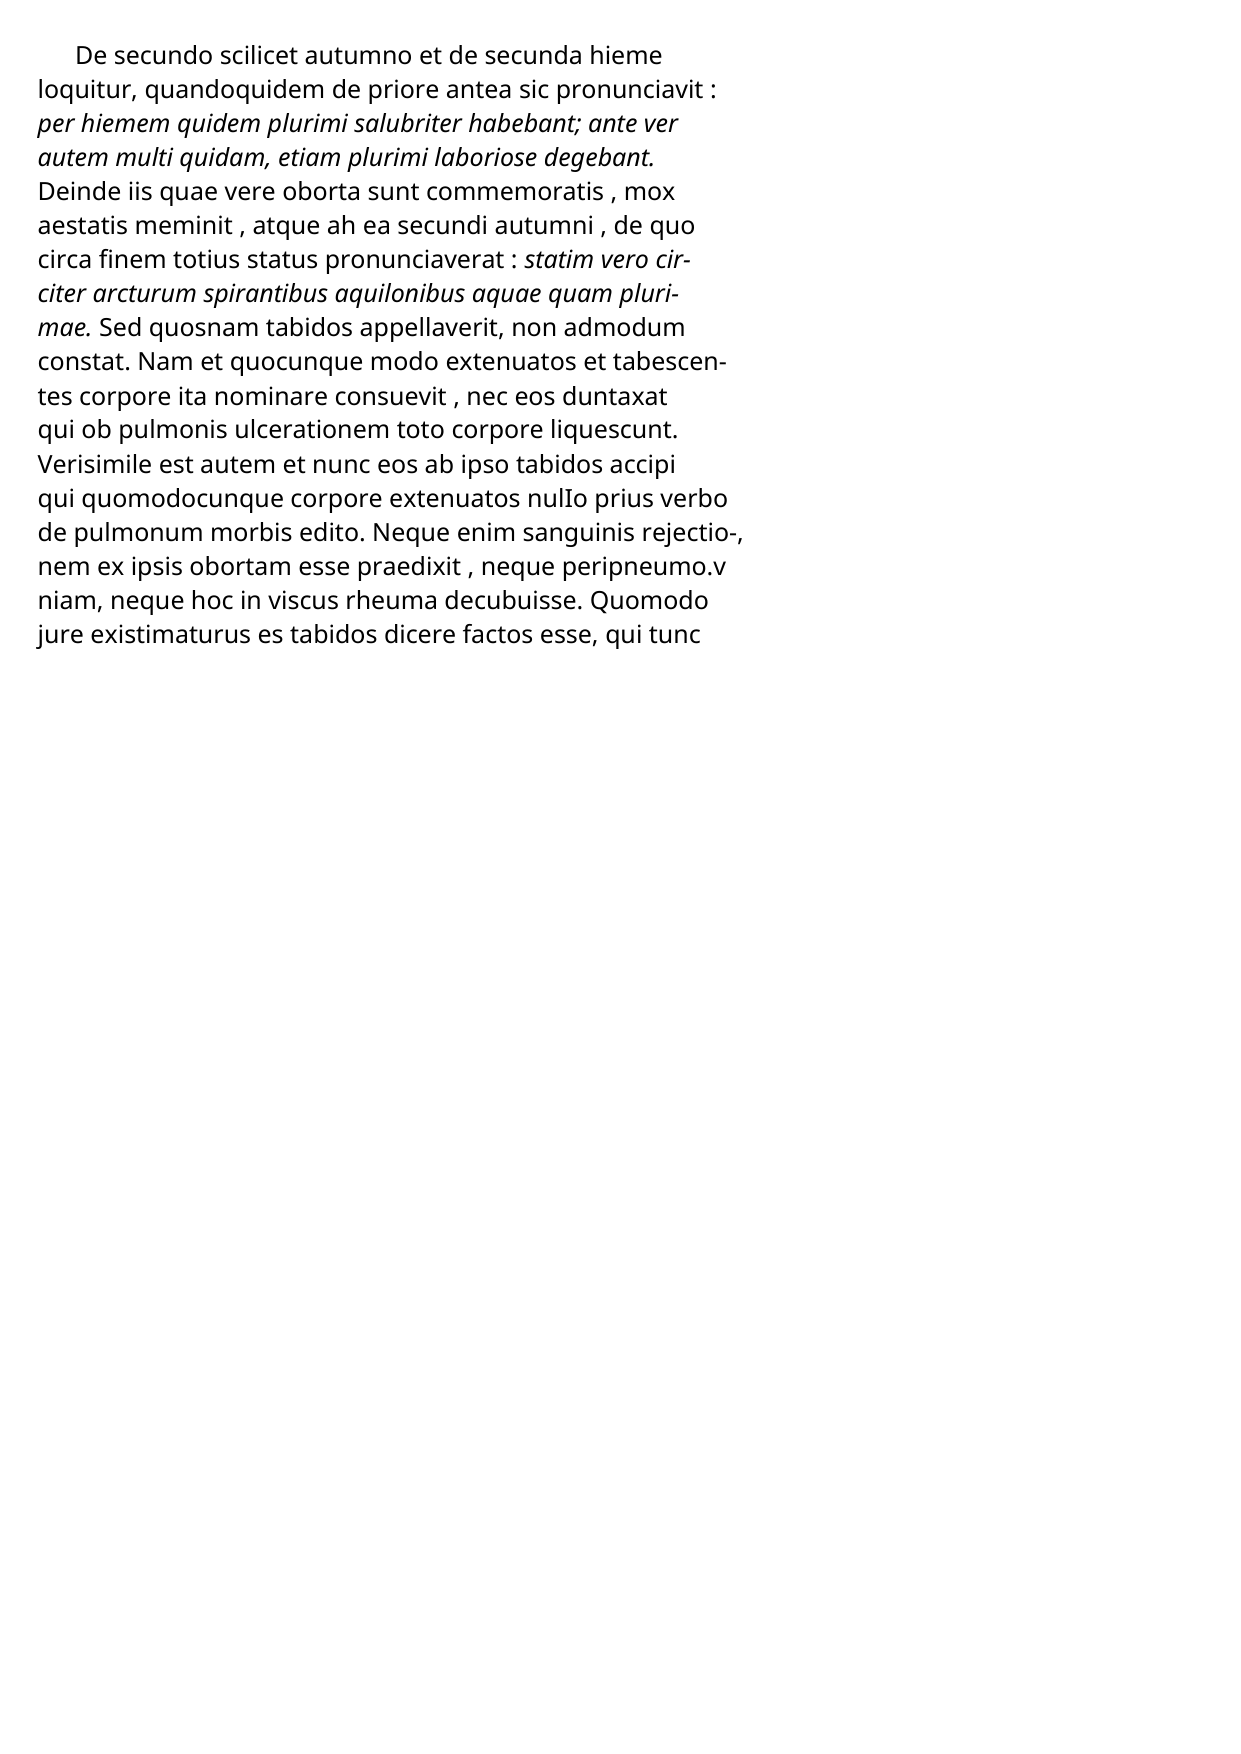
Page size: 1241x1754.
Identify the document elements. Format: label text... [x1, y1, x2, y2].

text De secundo scilicet autumno et de secunda hieme loquitur, quandoquidem de priore antea sic pronunciavit : per hiemem quidem plurimi salubriter habebant; ante ver autem multi quidam, etiam plurimi laboriose degebant. Deinde iis quae vere oborta sunt commemoratis , mox aestatis meminit , atque ah ea secundi autumni , de quo circa finem totius status pronunciaverat : statim vero cir- citer arcturum spirantibus aquilonibus aquae quam pluri- mae. Sed quosnam tabidos appellaverit, non admodum constat. Nam et quocunque modo extenuatos et tabescen- tes corpore ita nominare consuevit , nec eos duntaxat qui ob pulmonis ulcerationem toto corpore liquescunt. Verisimile est autem et nunc eos ab ipso tabidos accipi qui quomodocunque corpore extenuatos nulIo prius verbo de pulmonum morbis edito. Neque enim sanguinis rejectio-, nem ex ipsis obortam esse praedixit , neque peripneumo.v niam, neque hoc in viscus rheuma decubuisse. Quomodo jure existimaturus es tabidos dicere factos esse, qui tunc [37, 37, 1203, 651]
